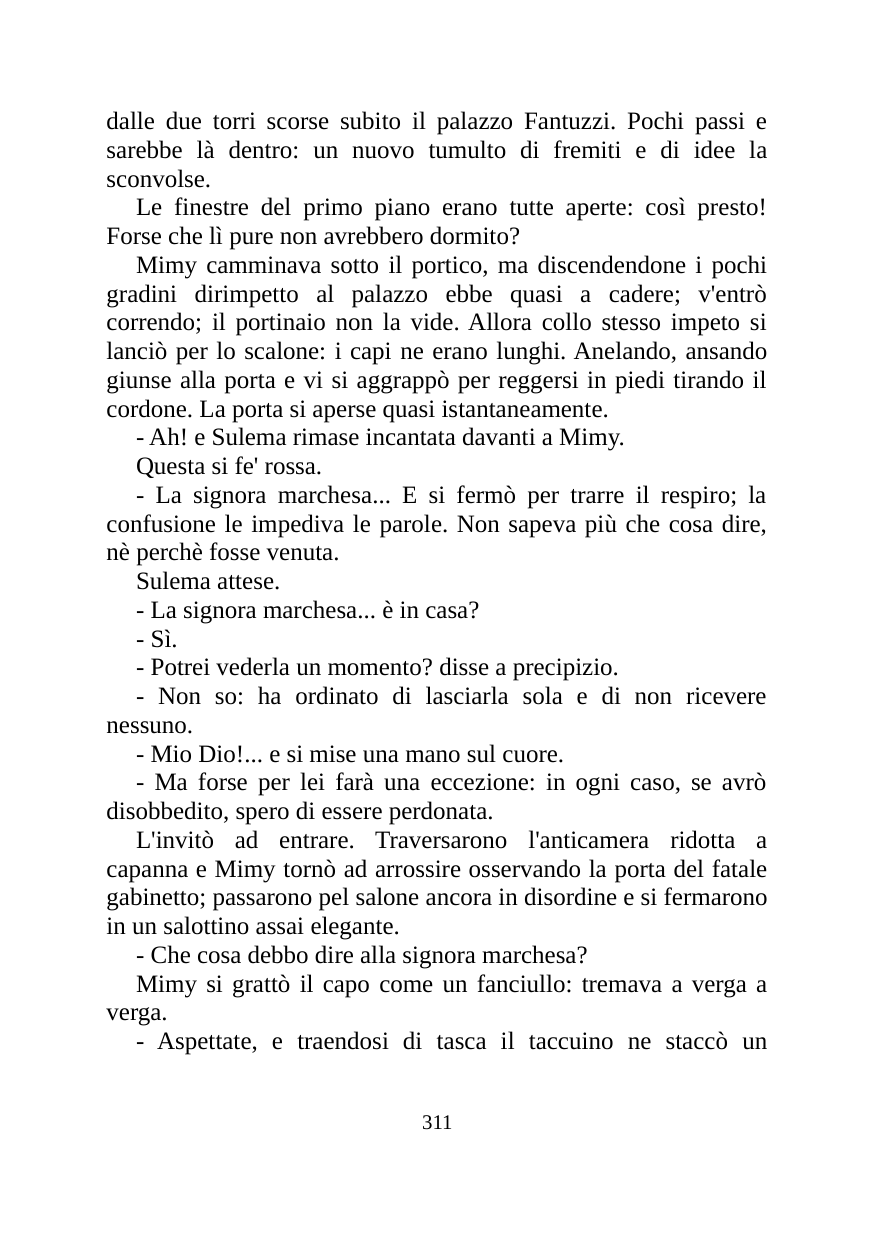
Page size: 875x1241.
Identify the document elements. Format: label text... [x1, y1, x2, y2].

text - La signora marchesa... E si fermò per trarre il respiro; la confusione le impediva le parole. Non sapeva più che cosa dire, nè perchè fosse venuta. [106, 480, 768, 566]
text - Aspettate, e traendosi di tasca il taccuino ne staccò un [106, 1026, 768, 1055]
text dalle due torri scorse subito il palazzo Fantuzzi. Pochi passi e sarebbe là dentro: un nuovo tumulto di fremiti e di idee la sconvolse. [106, 106, 768, 192]
text Le finestre del primo piano erano tutte aperte: così presto! Forse che lì pure non avrebbero dormito? [106, 192, 768, 250]
text - Mio Dio!... e si mise una mano sul cuore. [106, 739, 768, 767]
text - Ah! e Sulema rimase incantata davanti a Mimy. [106, 422, 768, 451]
text - Potrei vederla un momento? disse a precipizio. [106, 652, 768, 681]
text Questa si fe' rossa. [106, 451, 768, 480]
text - La signora marchesa... è in casa? [106, 595, 768, 624]
text Mimy camminava sotto il portico, ma discendendone i pochi gradini dirimpetto al palazzo ebbe quasi a cadere; v'entrò correndo; il portinaio non la vide. Allora collo stesso impeto si lanciò per lo scalone: i capi ne erano lunghi. Anelando, ansando giunse alla porta e vi si aggrappò per reggersi in piedi tirando il cordone. La porta si aperse quasi istantaneamente. [106, 250, 768, 422]
text - Ma forse per lei farà una eccezione: in ogni caso, se avrò disobbedito, spero di essere perdonata. [106, 767, 768, 825]
text - Non so: ha ordinato di lasciarla sola e di non ricevere nessuno. [106, 681, 768, 739]
text - Sì. [106, 624, 768, 652]
text - Che cosa debbo dire alla signora marchesa? [106, 940, 768, 969]
text L'invitò ad entrare. Traversarono l'anticamera ridotta a capanna e Mimy tornò ad arrossire osservando la porta del fatale gabinetto; passarono pel salone ancora in disordine e si fermarono in un salottino assai elegante. [106, 825, 768, 940]
text Mimy si grattò il capo come un fanciullo: tremava a verga a verga. [106, 969, 768, 1026]
text Sulema attese. [106, 566, 768, 595]
